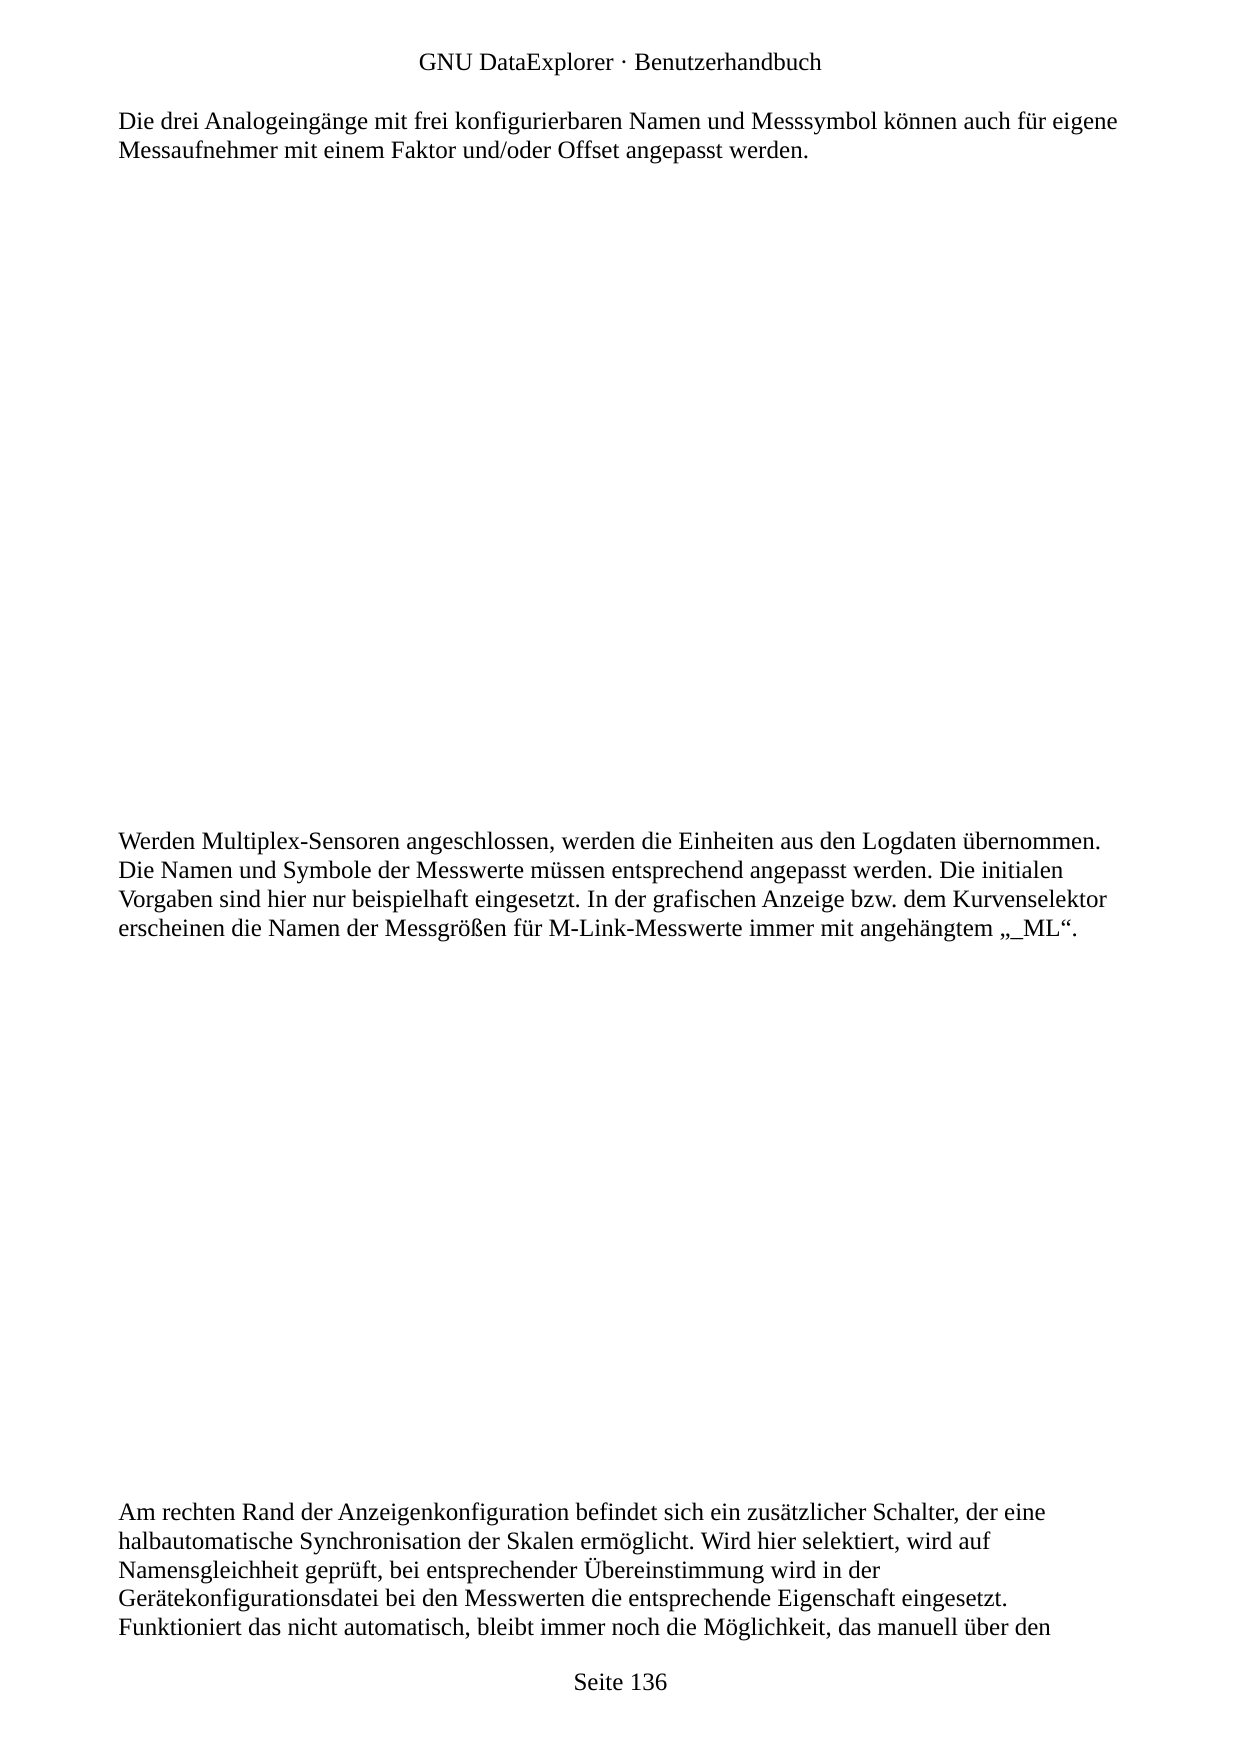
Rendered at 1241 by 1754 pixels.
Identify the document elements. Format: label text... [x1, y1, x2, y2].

text Werden Multiplex-Sensoren angeschlossen, werden die Einheiten aus den Logdaten übernommen. Die Namen und Symbole der Messwerte müssen entsprechend angepasst werden. Die initialen Vorgaben sind hier nur beispielhaft eingesetzt. In der grafischen Anzeige bzw. dem Kurvenselektor erscheinen die Namen der Messgrößen für M-Link-Messwerte immer mit angehängtem „_ML“. [118, 176, 1122, 941]
text Die drei Analogeingänge mit frei konfigurierbaren Namen und Messsymbol können auch für eigene Messaufnehmer mit einem Faktor und/oder Offset angepasst werden. [118, 106, 1122, 164]
text Am rechten Rand der Anzeigenkonfiguration befindet sich ein zusätzlicher Schalter, der eine halbautomatische Synchronisation der Skalen ermöglicht. Wird hier selektiert, wird auf Namensgleichheit geprüft, bei entsprechender Übereinstimmung wird in der Gerätekonfigurationsdatei bei den Messwerten die entsprechende Eigenschaft eingesetzt. Funktioniert das nicht automatisch, bleibt immer noch die Möglichkeit, das manuell über den [118, 1497, 1122, 1641]
